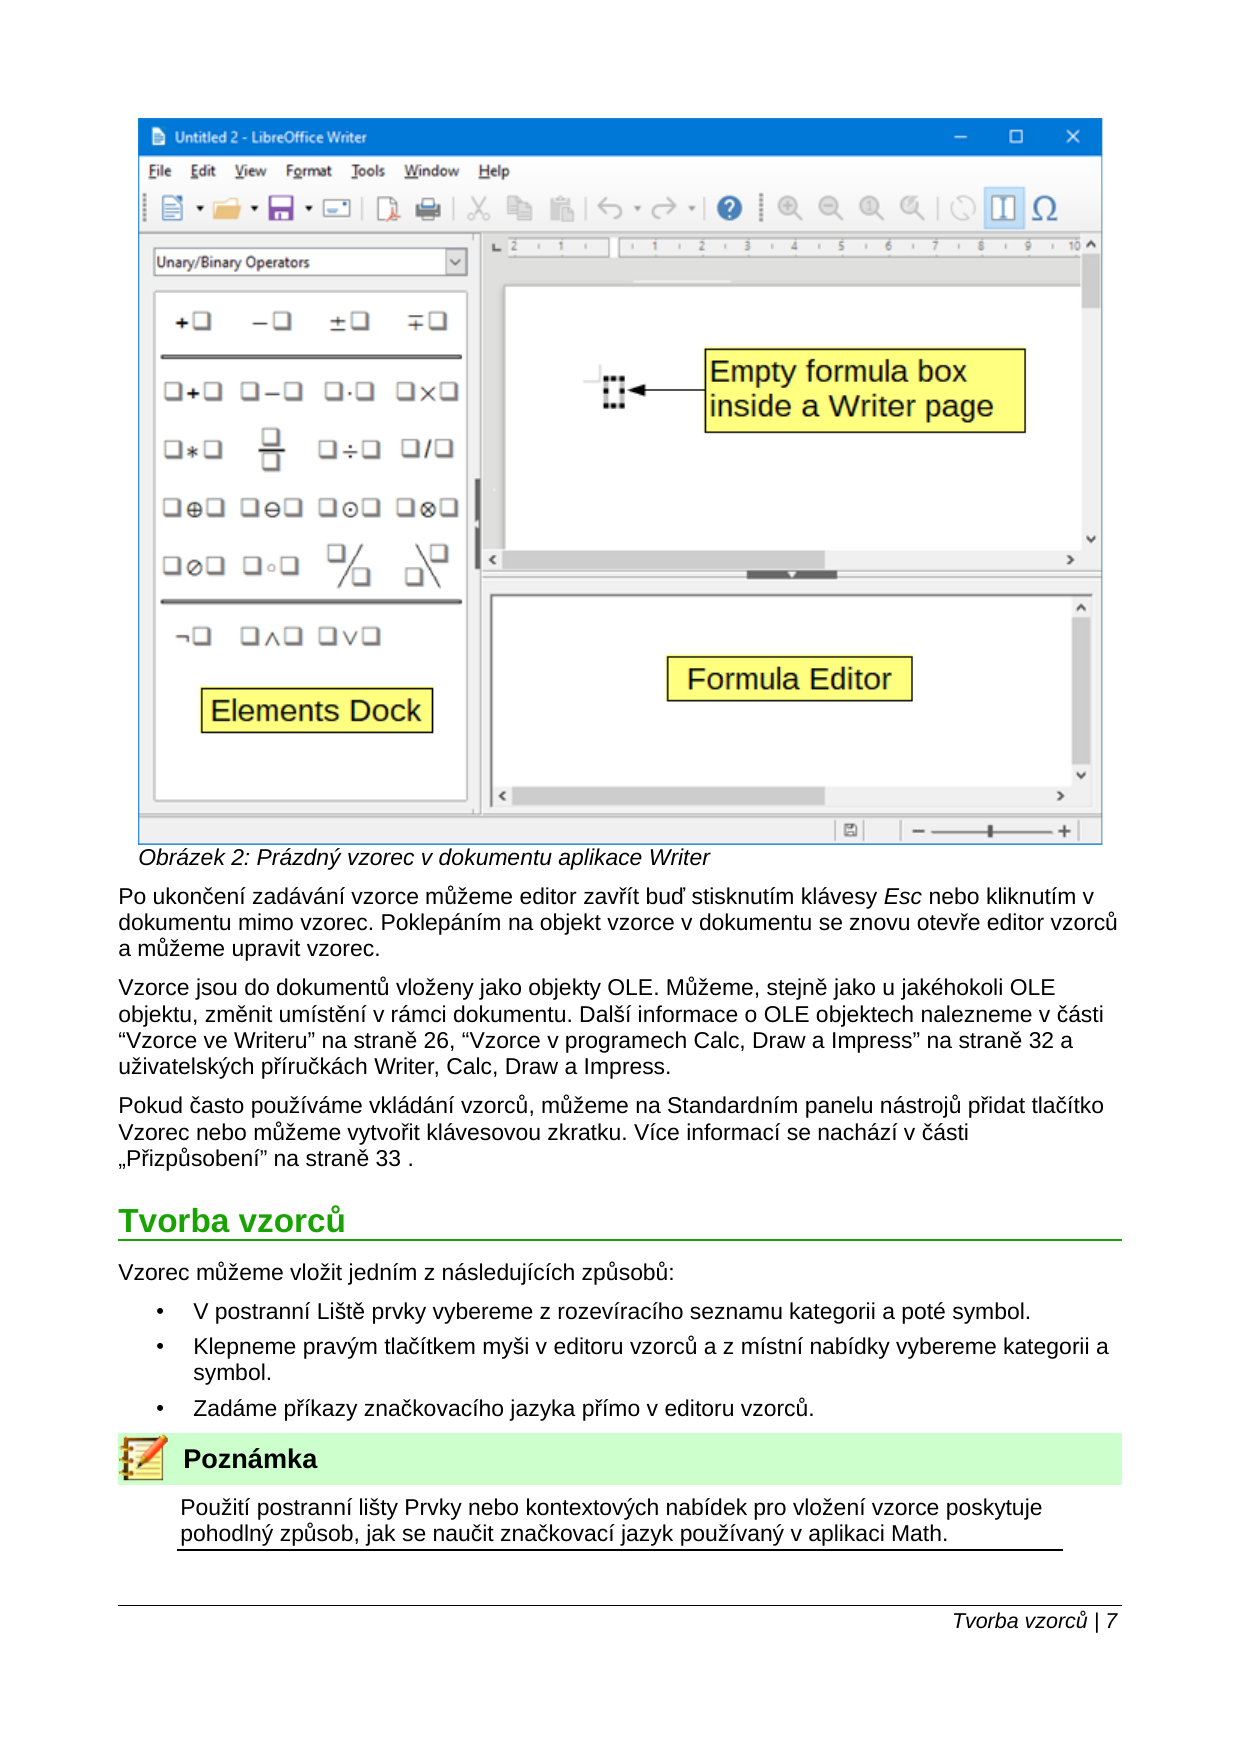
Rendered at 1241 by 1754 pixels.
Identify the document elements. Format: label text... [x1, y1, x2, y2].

subtitle Poznámka [118, 1433, 1122, 1485]
picture [138, 118, 1103, 845]
list V postranní Liště prvky vybereme z rozevíracího seznamu kategorii a poté symbol. [156, 1298, 1122, 1324]
text Vzorec můžeme vložit jedním z následujících způsobů: [118, 1259, 1122, 1285]
list Zadáme příkazy značkovacího jazyka přímo v editoru vzorců. [156, 1394, 1122, 1421]
list Klepneme pravým tlačítkem myši v editoru vzorců a z místní nabídky vybereme kategorii a symbol. [156, 1333, 1122, 1386]
picture [119, 1433, 170, 1484]
text Vzorce jsou do dokumentů vloženy jako objekty OLE. Můžeme, stejně jako u jakéhokoli OLE objektu, změnit umístění v rámci dokumentu. Další informace o OLE objektech nalezneme v části “Vzorce ve Writeru” na straně 26, “Vzorce v Calc, Draw a Impress” na straně 32 a uživatelských příručkách Writer, Calc, Draw a Impress. [118, 974, 1122, 1079]
text Pokud často používáme vkládání vzorců, můžeme na Standardním panelu nástrojů přidat tlačítko Vzorec nebo můžeme vytvořit klávesovou zkratku. Více informací se nachází v části „Přizpůsobení” na straně 33 . [118, 1092, 1122, 1171]
subtitle Tvorba vzorců [118, 1201, 1122, 1239]
text Použití postranní lišty Prvky nebo kontextových nabídek pro vložení vzorce poskytuje pohodlný způsob, jak se naučit značkovací jazyk používaný v aplikaci Math. [177, 1491, 1063, 1549]
text Obrázek 2: Prázdný vzorec v dokumentu aplikace Writer [138, 845, 1102, 871]
text Po ukončení zadávání vzorce můžeme editor zavřít buď stisknutím klávesy Esc nebo kliknutím v dokumentu mimo vzorec. Poklepáním na objekt vzorce v dokumentu se znovu otevře editor vzorců a můžeme upravit vzorec. [118, 883, 1122, 962]
